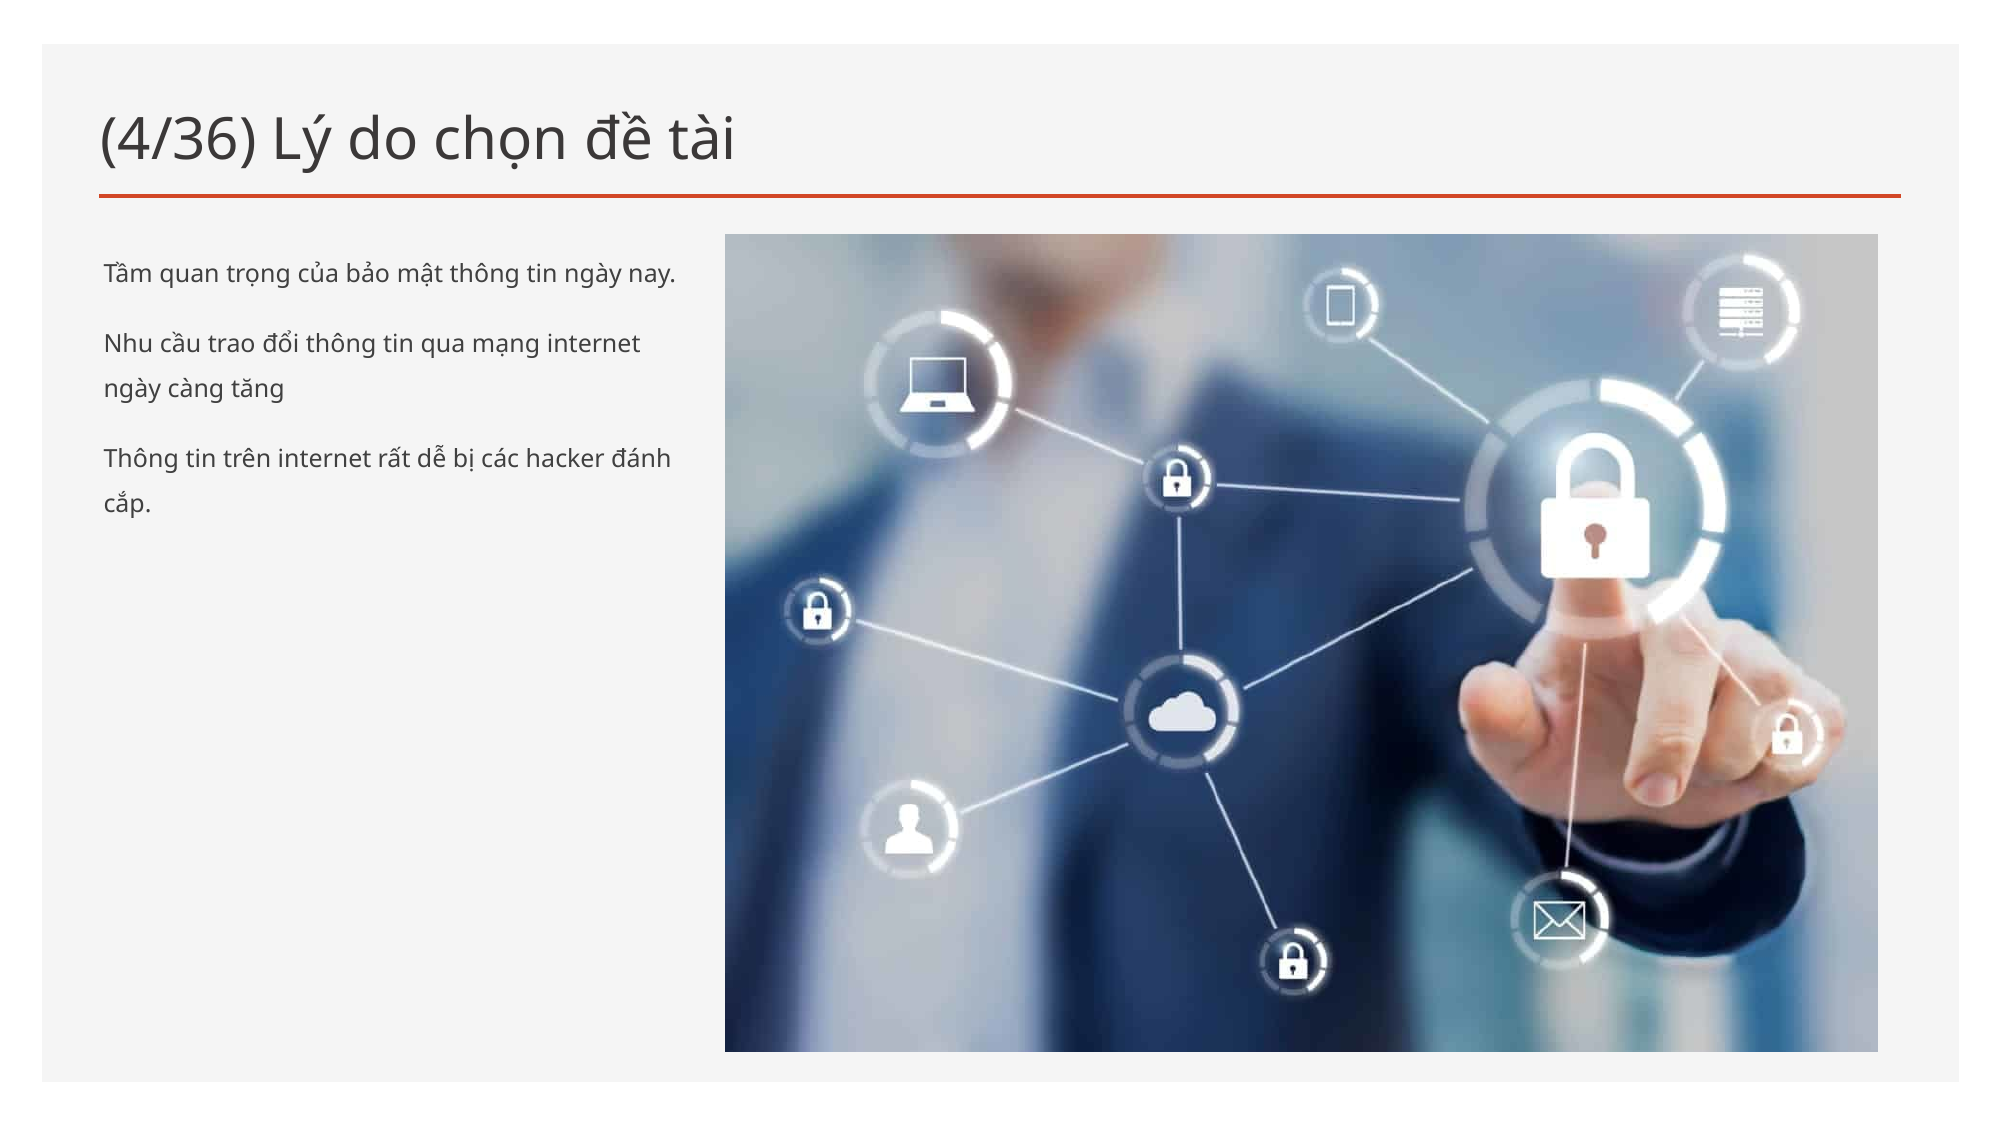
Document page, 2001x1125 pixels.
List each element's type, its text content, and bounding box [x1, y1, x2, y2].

picture [725, 234, 1878, 1052]
list Tầm quan trọng của bảo mật thông tin ngày nay. Nhu cầu trao đổi thông tin qua mạng internet ngày càng tăng Thông tin trên internet rất dễ bị các hacker đánh cắp. [88, 235, 698, 889]
title (4/36) Lý do chọn đề tài [85, 73, 1214, 179]
